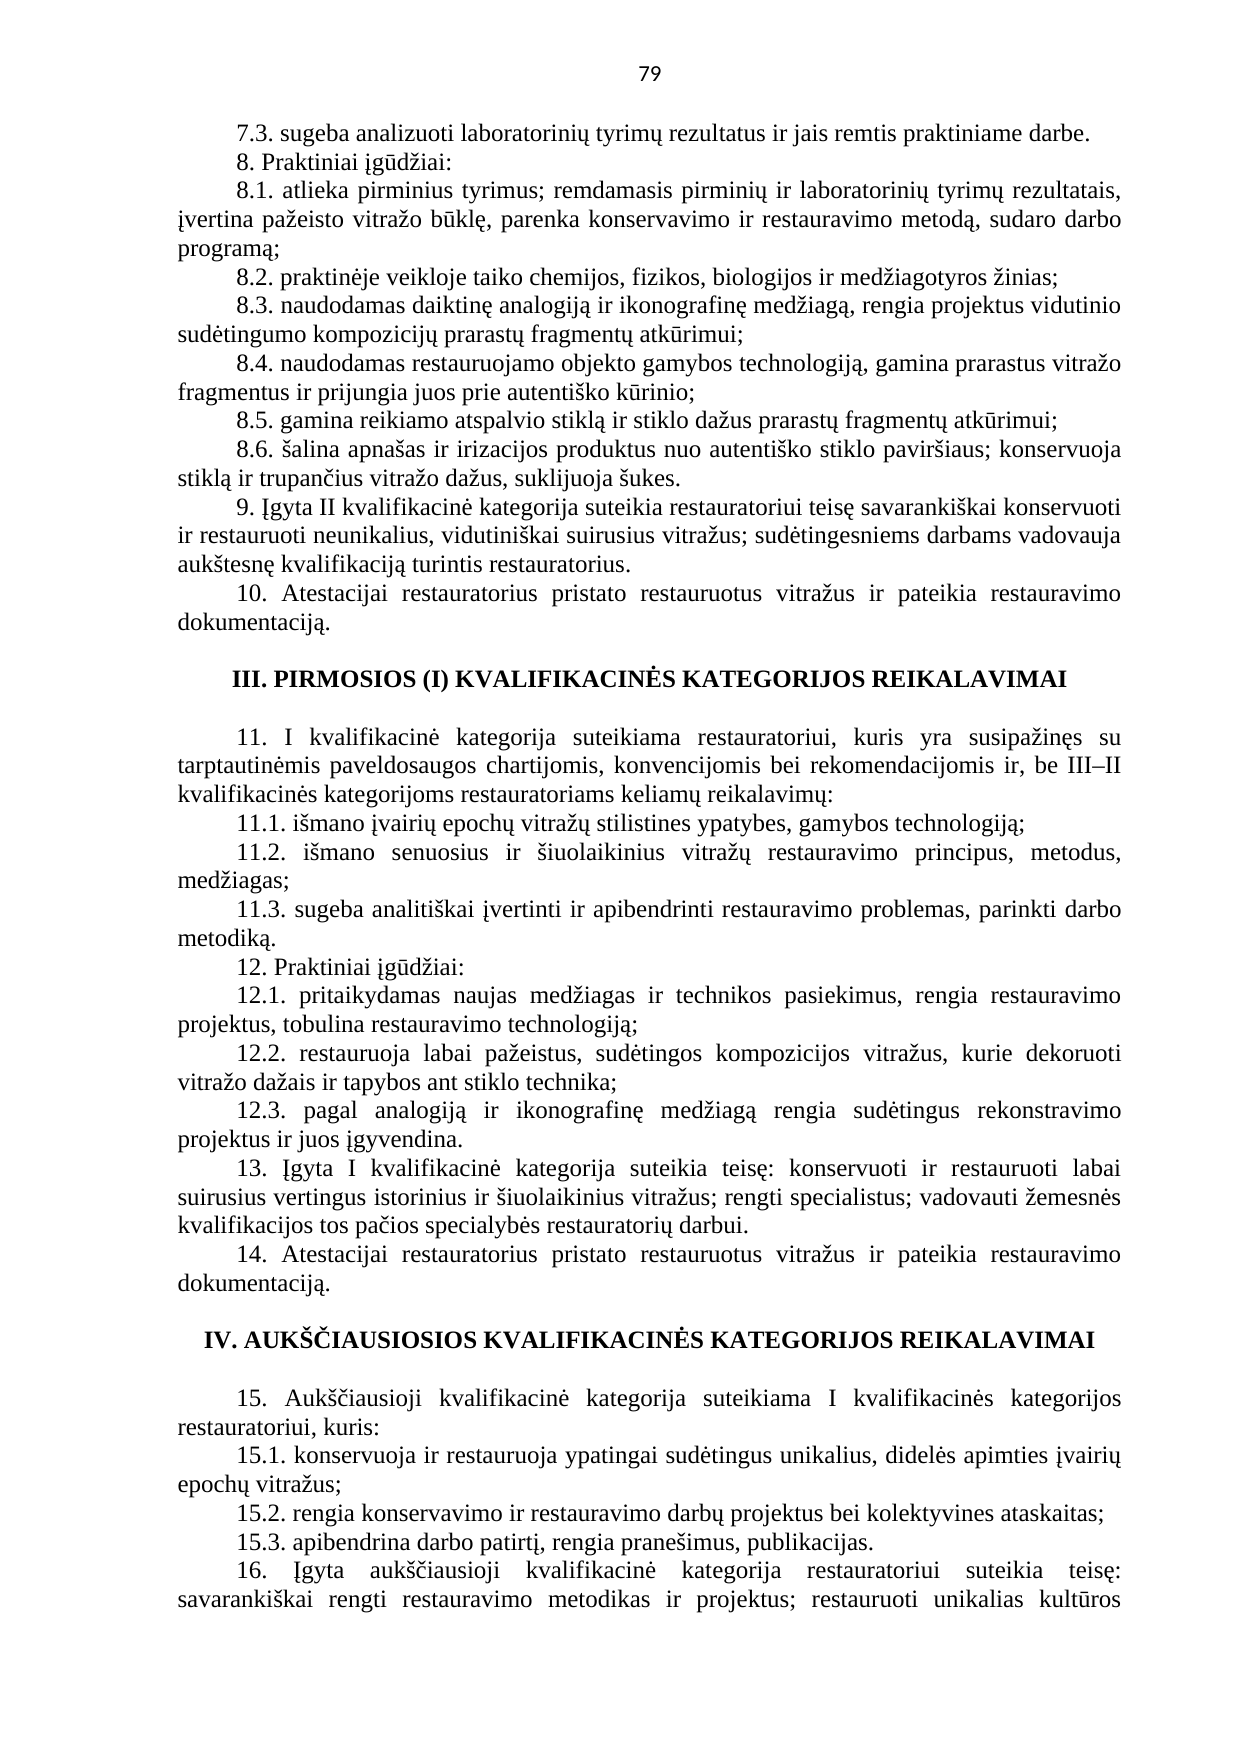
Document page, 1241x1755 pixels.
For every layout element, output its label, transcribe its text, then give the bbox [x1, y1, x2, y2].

text 14. Atestacijai restauratorius pristato restauruotus vitražus ir pateikia restauravimo dokumentaciją. [177, 1239, 1122, 1297]
text 9. Įgyta II kvalifikacinė kategorija suteikia restauratoriui teisę savarankiškai konservuoti ir restauruoti neunikalius, vidutiniškai suirusius vitražus; sudėtingesniems darbams vadovauja aukštesnę kvalifikaciją turintis restauratorius. [177, 492, 1122, 578]
text III. PIRMOSIOS (I) KVALIFIKACINĖS KATEGORIJOS REIKALAVIMAI [177, 664, 1122, 693]
text 10. Atestacijai restauratorius pristato restauruotus vitražus ir pateikia restauravimo dokumentaciją. [177, 578, 1122, 636]
text 12.1. pritaikydamas naujas medžiagas ir technikos pasiekimus, rengia restauravimo projektus, tobulina restauravimo technologiją; [177, 981, 1122, 1038]
text 8.3. naudodamas daiktinę analogiją ir ikonografinę medžiagą, rengia projektus vidutinio sudėtingumo kompozicijų prarastų fragmentų atkūrimui; [177, 291, 1122, 348]
text 12.3. pagal analogiją ir ikonografinę medžiagą rengia sudėtingus rekonstravimo projektus ir juos įgyvendina. [177, 1096, 1122, 1153]
text 8.4. naudodamas restauruojamo objekto gamybos technologiją, gamina prarastus vitražo fragmentus ir prijungia juos prie autentiško kūrinio; [177, 348, 1122, 406]
text 15. Aukščiausioji kvalifikacinė kategorija suteikiama I kvalifikacinės kategorijos restauratoriui, kuris: [177, 1383, 1122, 1441]
text 8.6. šalina apnašas ir irizacijos produktus nuo autentiško stiklo paviršiaus; konservuoja stiklą ir trupančius vitražo dažus, suklijuoja šukes. [177, 434, 1122, 492]
text 11.1. išmano įvairių epochų vitražų stilistines ypatybes, gamybos technologiją; [177, 808, 1122, 837]
text 11.3. sugeba analitiškai įvertinti ir apibendrinti restauravimo problemas, parinkti darbo metodiką. [177, 894, 1122, 952]
text 8.1. atlieka pirminius tyrimus; remdamasis pirminių ir laboratorinių tyrimų rezultatais, įvertina pažeisto vitražo būklę, parenka konservavimo ir restauravimo metodą, sudaro darbo programą; [177, 176, 1122, 262]
text 15.3. apibendrina darbo patirtį, rengia pranešimus, publikacijas. [177, 1527, 1122, 1556]
text IV. AUKŠČIAUSIOSIOS KVALIFIKACINĖS KATEGORIJOS REIKALAVIMAI [177, 1326, 1122, 1354]
text 15.2. rengia konservavimo ir restauravimo darbų projektus bei kolektyvines ataskaitas; [177, 1498, 1122, 1527]
text 11. I kvalifikacinė kategorija suteikiama restauratoriui, kuris yra susipažinęs su tarptautinėmis paveldosaugos chartijomis, konvencijomis bei rekomendacijomis ir, be III–II kvalifikacinės kategorijoms restauratoriams keliamų reikalavimų: [177, 722, 1122, 808]
text 15.1. konservuoja ir restauruoja ypatingai sudėtingus unikalius, didelės apimties įvairių epochų vitražus; [177, 1441, 1122, 1498]
text 11.2. išmano senuosius ir šiuolaikinius vitražų restauravimo principus, metodus, medžiagas; [177, 837, 1122, 894]
text 12. Praktiniai įgūdžiai: [177, 952, 1122, 981]
text 8. Praktiniai įgūdžiai: [177, 147, 1122, 176]
text 8.2. praktinėje veikloje taiko chemijos, fizikos, biologijos ir medžiagotyros žinias; [177, 262, 1122, 291]
text 16. Įgyta aukščiausioji kvalifikacinė kategorija restauratoriui suteikia teisę: savarankiškai rengti restauravimo metodikas ir projektus; restauruoti unikalias kultūros [177, 1556, 1122, 1613]
text 12.2. restauruoja labai pažeistus, sudėtingos kompozicijos vitražus, kurie dekoruoti vitražo dažais ir tapybos ant stiklo technika; [177, 1038, 1122, 1096]
text 7.3. sugeba analizuoti laboratorinių tyrimų rezultatus ir jais remtis praktiniame darbe. [177, 118, 1122, 147]
text 8.5. gamina reikiamo atspalvio stiklą ir stiklo dažus prarastų fragmentų atkūrimui; [177, 406, 1122, 434]
text 13. Įgyta I kvalifikacinė kategorija suteikia teisę: konservuoti ir restauruoti labai suirusius vertingus istorinius ir šiuolaikinius vitražus; rengti specialistus; vadovauti žemesnės kvalifikacijos tos pačios specialybės restauratorių darbui. [177, 1153, 1122, 1239]
